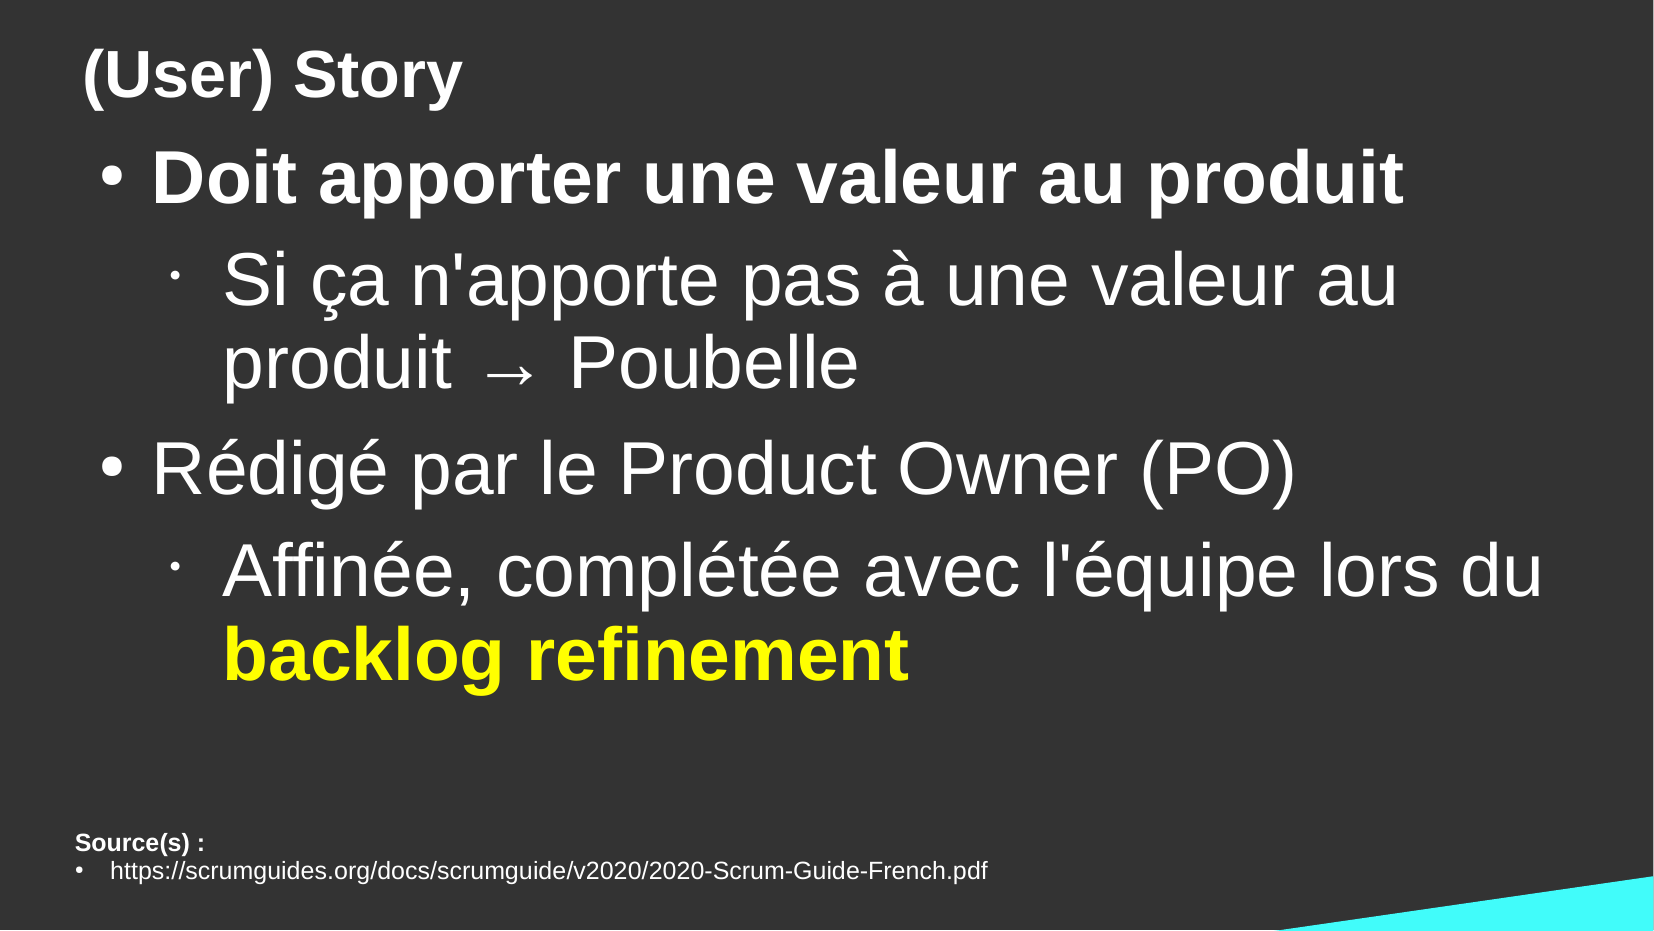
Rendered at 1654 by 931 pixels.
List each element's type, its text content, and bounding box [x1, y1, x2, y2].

text_box Source(s) : https://scrumguides.org/docs/scrumguide/v2020/2020-Scrum-Guide-French.pdf [60, 821, 1546, 921]
text_box [1273, 876, 1654, 931]
title (User) Story [82, 37, 1571, 122]
list Doit apporter une valeur au produit Si ça n'apporte pas à une valeur au produit → Poubelle Rédigé par le Product Owner (PO) Affinée, complétée avec l'équipe lors du backlog refinement [80, 135, 1620, 777]
